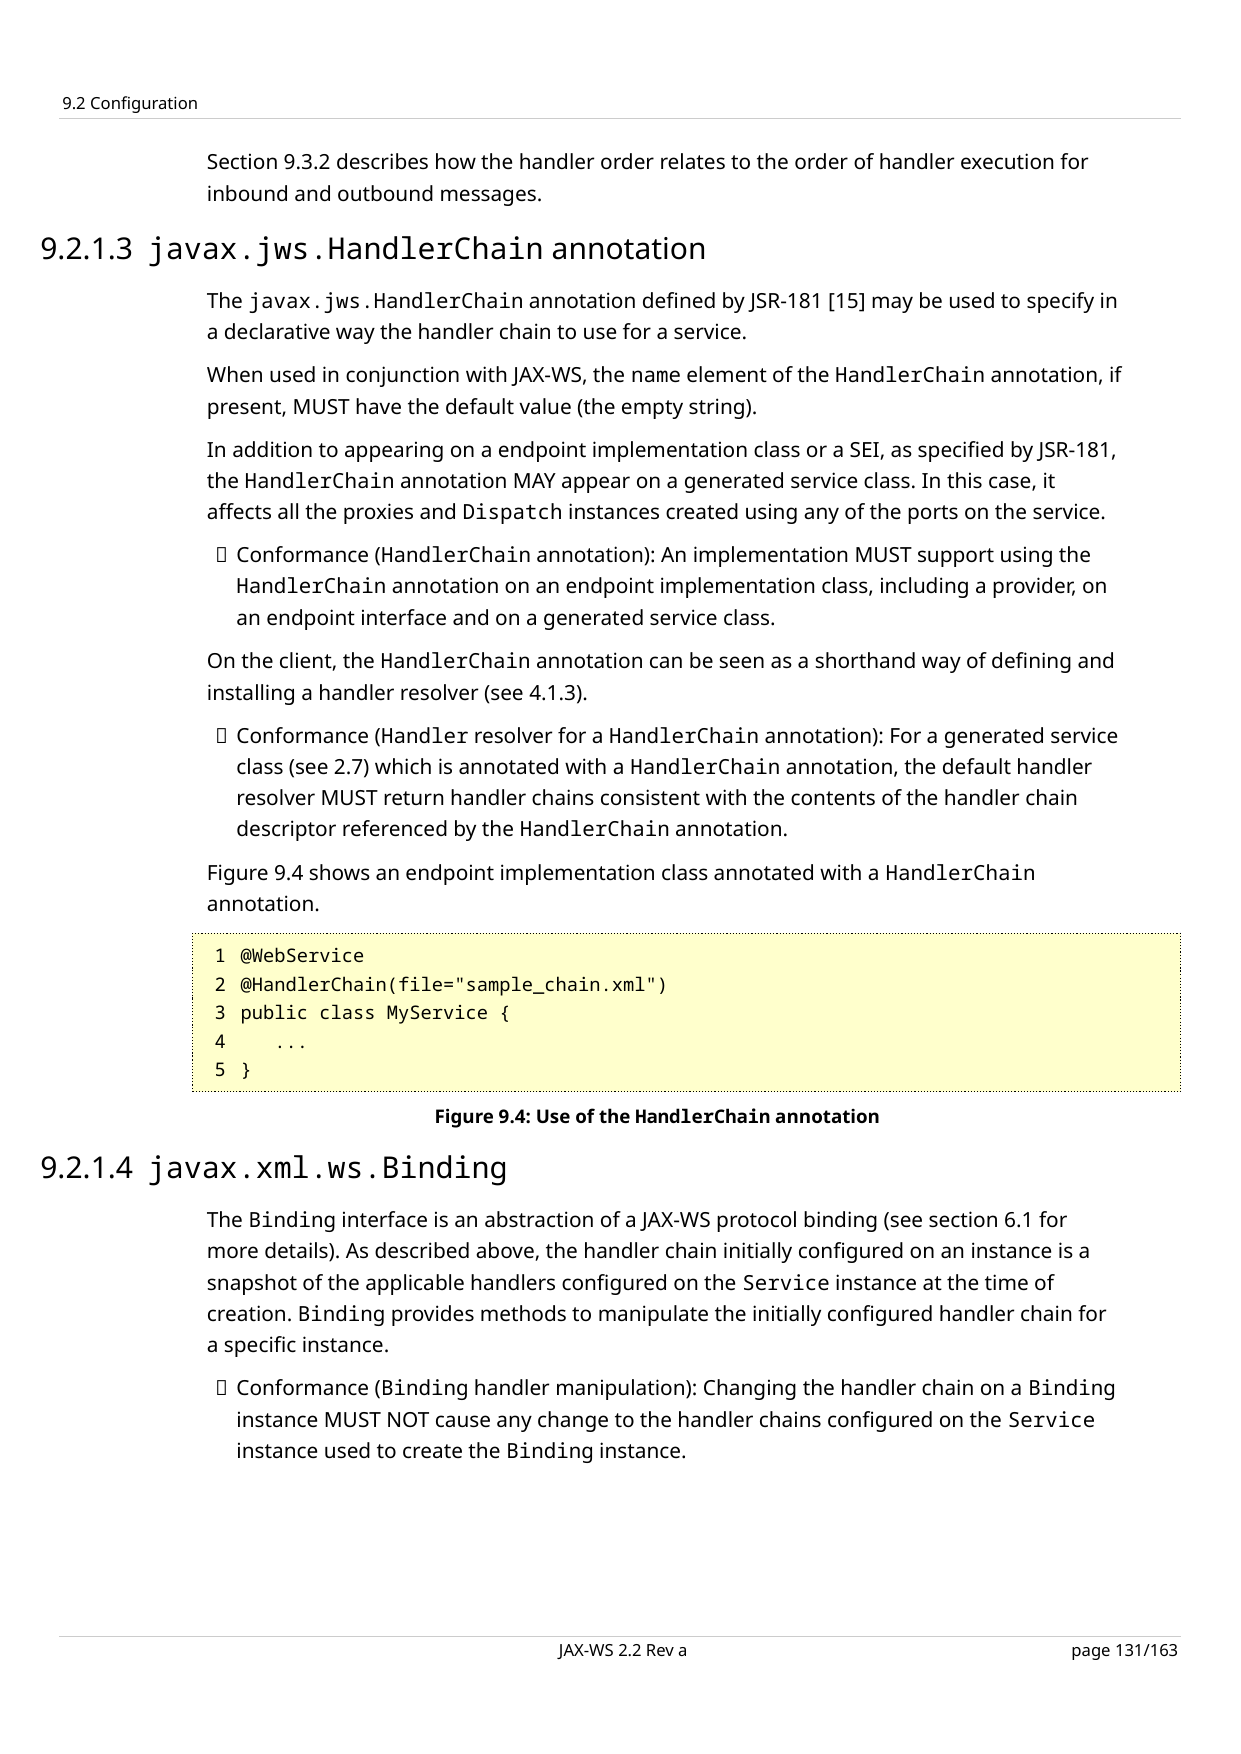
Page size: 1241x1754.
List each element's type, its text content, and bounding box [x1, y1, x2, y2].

list @WebService [192, 933, 1181, 961]
text Figure 9.4: Use of the HandlerChain annotation [192, 1104, 1122, 1129]
list Conformance (Handler resolver for a HandlerChain annotation): For a generated service class (see 2.7) which is annotated with a HandlerChain annotation, the default handler resolver MUST return handler chains consistent with the contents of the handler chain descriptor referenced by the HandlerChain annotation. [221, 721, 1122, 843]
list Conformance (Binding handler manipulation): Changing the handler chain on a Binding instance MUST NOT cause any change to the handler chains configured on the Service instance used to create the Binding instance. [221, 1373, 1122, 1464]
list @HandlerChain(file="sample_chain.xml") [192, 961, 1181, 989]
text On the client, the HandlerChain annotation can be seen as a shorthand way of defining and installing a handler resolver (see 4.1.3). [207, 647, 1122, 706]
text Figure 9.4 shows an endpoint implementation class annotated with a HandlerChain annotation. [207, 858, 1122, 918]
text When used in conjunction with JAX-WS, the name element of the HandlerChain annotation, if present, MUST have the default value (the empty string). [207, 361, 1122, 420]
list } [192, 1046, 1181, 1092]
list public class MyService { [192, 989, 1181, 1018]
subtitle javax.xml.ws.Binding [133, 1147, 1181, 1188]
text Section 9.3.2 describes how the handler order relates to the order of handler execution for inbound and outbound messages. [207, 147, 1122, 207]
text In addition to appearing on a endpoint implementation class or a SEI, as specified by JSR-181, the HandlerChain annotation MAY appear on a generated service class. In this case, it affects all the proxies and Dispatch instances created using any of the ports on the service. [207, 435, 1122, 526]
list Conformance (HandlerChain annotation): An implementation MUST support using the HandlerChain annotation on an endpoint implementation class, including a provider, on an endpoint interface and on a generated service class. [221, 540, 1122, 631]
text The Binding interface is an abstraction of a JAX-WS protocol binding (see section 6.1 for more details). As described above, the handler chain initially configured on an instance is a snapshot of the applicable handlers configured on the Service instance at the time of creation. Binding provides methods to manipulate the initially configured handler chain for a specific instance. [207, 1205, 1122, 1359]
list ... [192, 1018, 1181, 1046]
text The javax.jws.HandlerChain annotation defined by JSR-181 [15] may be used to specify in a declarative way the handler chain to use for a service. [207, 286, 1122, 346]
subtitle javax.jws.HandlerChain annotation [133, 228, 1181, 268]
